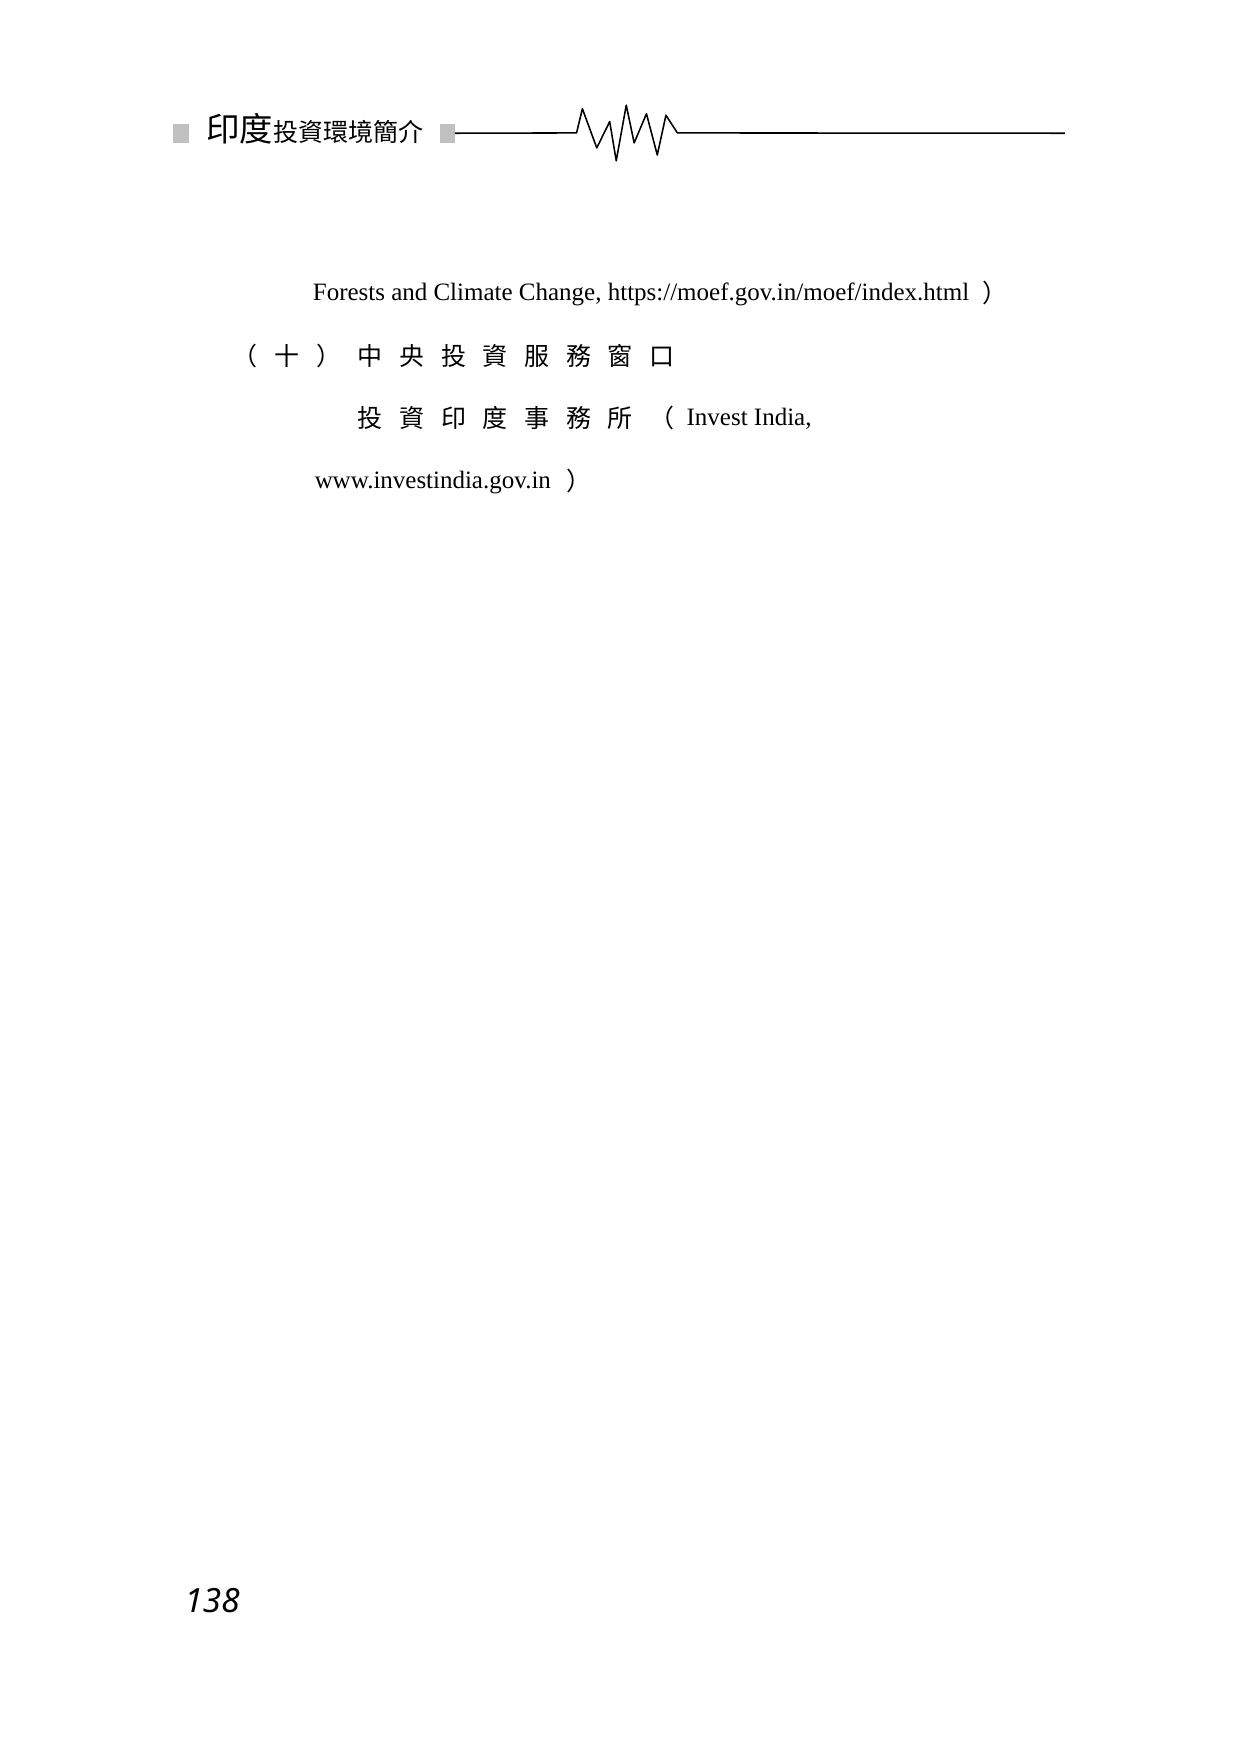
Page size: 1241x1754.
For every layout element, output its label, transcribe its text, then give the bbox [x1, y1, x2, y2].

text （十）中央投資服務窗口 [207, 313, 1058, 375]
text 投資印度事務所（Invest India, www.investindia.gov.in） [281, 375, 1058, 500]
text Forests and Climate Change, https://moef.gov.in/moef/index.html） [281, 250, 1058, 313]
